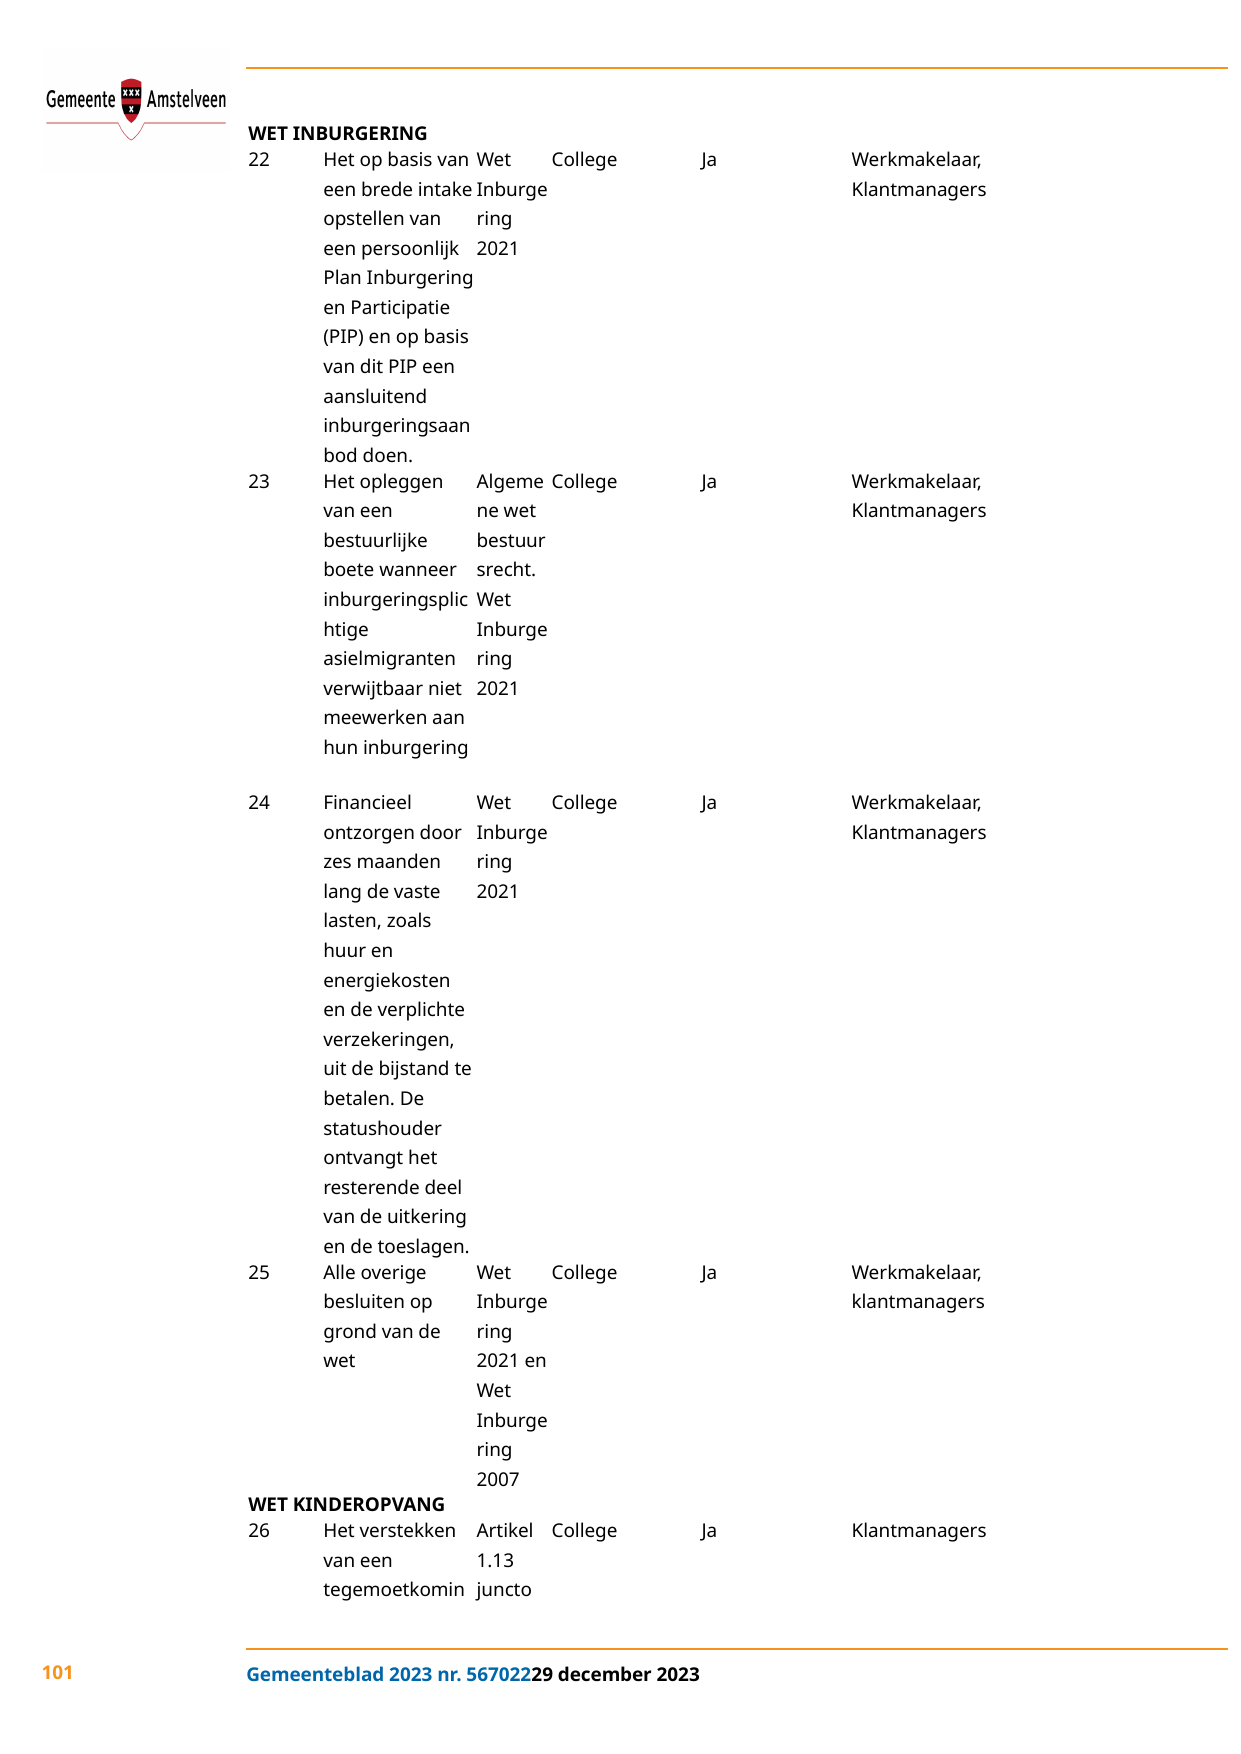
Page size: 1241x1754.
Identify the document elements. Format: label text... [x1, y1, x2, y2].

table_cell [1076, 1518, 1152, 1602]
table_cell College [551, 1259, 701, 1492]
table_cell Ja [701, 146, 851, 468]
table_cell [851, 95, 1076, 121]
table_cell College [551, 789, 701, 1259]
table_cell 26 [248, 1518, 323, 1602]
table_cell Het opleggen van een bestuurlijke boete wanneer inburgeringsplichtige asielmigranten verwijtbaar niet meewerken aan hun inburgering [323, 468, 476, 789]
table_cell Het verstekken van een tegemoetkomin [323, 1518, 476, 1602]
table_cell [1076, 95, 1152, 121]
table_cell College [551, 468, 701, 789]
table_cell 22 [248, 146, 323, 468]
table_cell [701, 95, 851, 121]
table_cell 25 [248, 1259, 323, 1492]
table_cell 23 [248, 468, 323, 789]
table_cell Wet Inburgering 2021 en Wet Inburgering 2007 [476, 1259, 551, 1492]
table_cell [248, 95, 323, 121]
table_cell Ja [701, 1259, 851, 1492]
table_cell Ja [701, 1518, 851, 1602]
table_cell Klantmanagers [851, 1518, 1076, 1602]
picture [41, 47, 231, 172]
table_cell Financieel ontzorgen door zes maanden lang de vaste lasten, zoals huur en energiekosten en de verplichte verzekeringen, uit de bijstand te betalen. De statushouder ontvangt het resterende deel van de uitkering en de toeslagen. [323, 789, 476, 1259]
table_cell Alle overige besluiten op grond van de wet [323, 1259, 476, 1492]
table_cell WET INBURGERING [248, 121, 1152, 146]
table_cell Werkmakelaar, Klantmanagers [851, 146, 1076, 468]
table_cell WET KINDEROPVANG [248, 1492, 1152, 1517]
table_cell [476, 95, 551, 121]
table_cell [1076, 468, 1152, 789]
table_cell [323, 95, 476, 121]
table_cell [1076, 146, 1152, 468]
table_cell College [551, 1518, 701, 1602]
table_cell 24 [248, 789, 323, 1259]
table_cell Werkmakelaar, Klantmanagers [851, 468, 1076, 789]
table_cell Algemene wet bestuursrecht. Wet Inburgering 2021 [476, 468, 551, 789]
table_cell Wet Inburgering 2021 [476, 146, 551, 468]
table_cell Ja [701, 468, 851, 789]
table_cell Werkmakelaar, klantmanagers [851, 1259, 1076, 1492]
table_cell Ja [701, 789, 851, 1259]
table_cell [551, 95, 701, 121]
table_cell Wet Inburgering 2021 [476, 789, 551, 1259]
table_cell Werkmakelaar, Klantmanagers [851, 789, 1076, 1259]
table_cell Het op basis van een brede intake opstellen van een persoonlijk Plan Inburgering en Participatie (PIP) en op basis van dit PIP een aansluitend inburgeringsaanbod doen. [323, 146, 476, 468]
table_cell Artikel 1.13 juncto [476, 1518, 551, 1602]
table_cell [1076, 1259, 1152, 1492]
table_cell [1076, 789, 1152, 1259]
table_cell College [551, 146, 701, 468]
